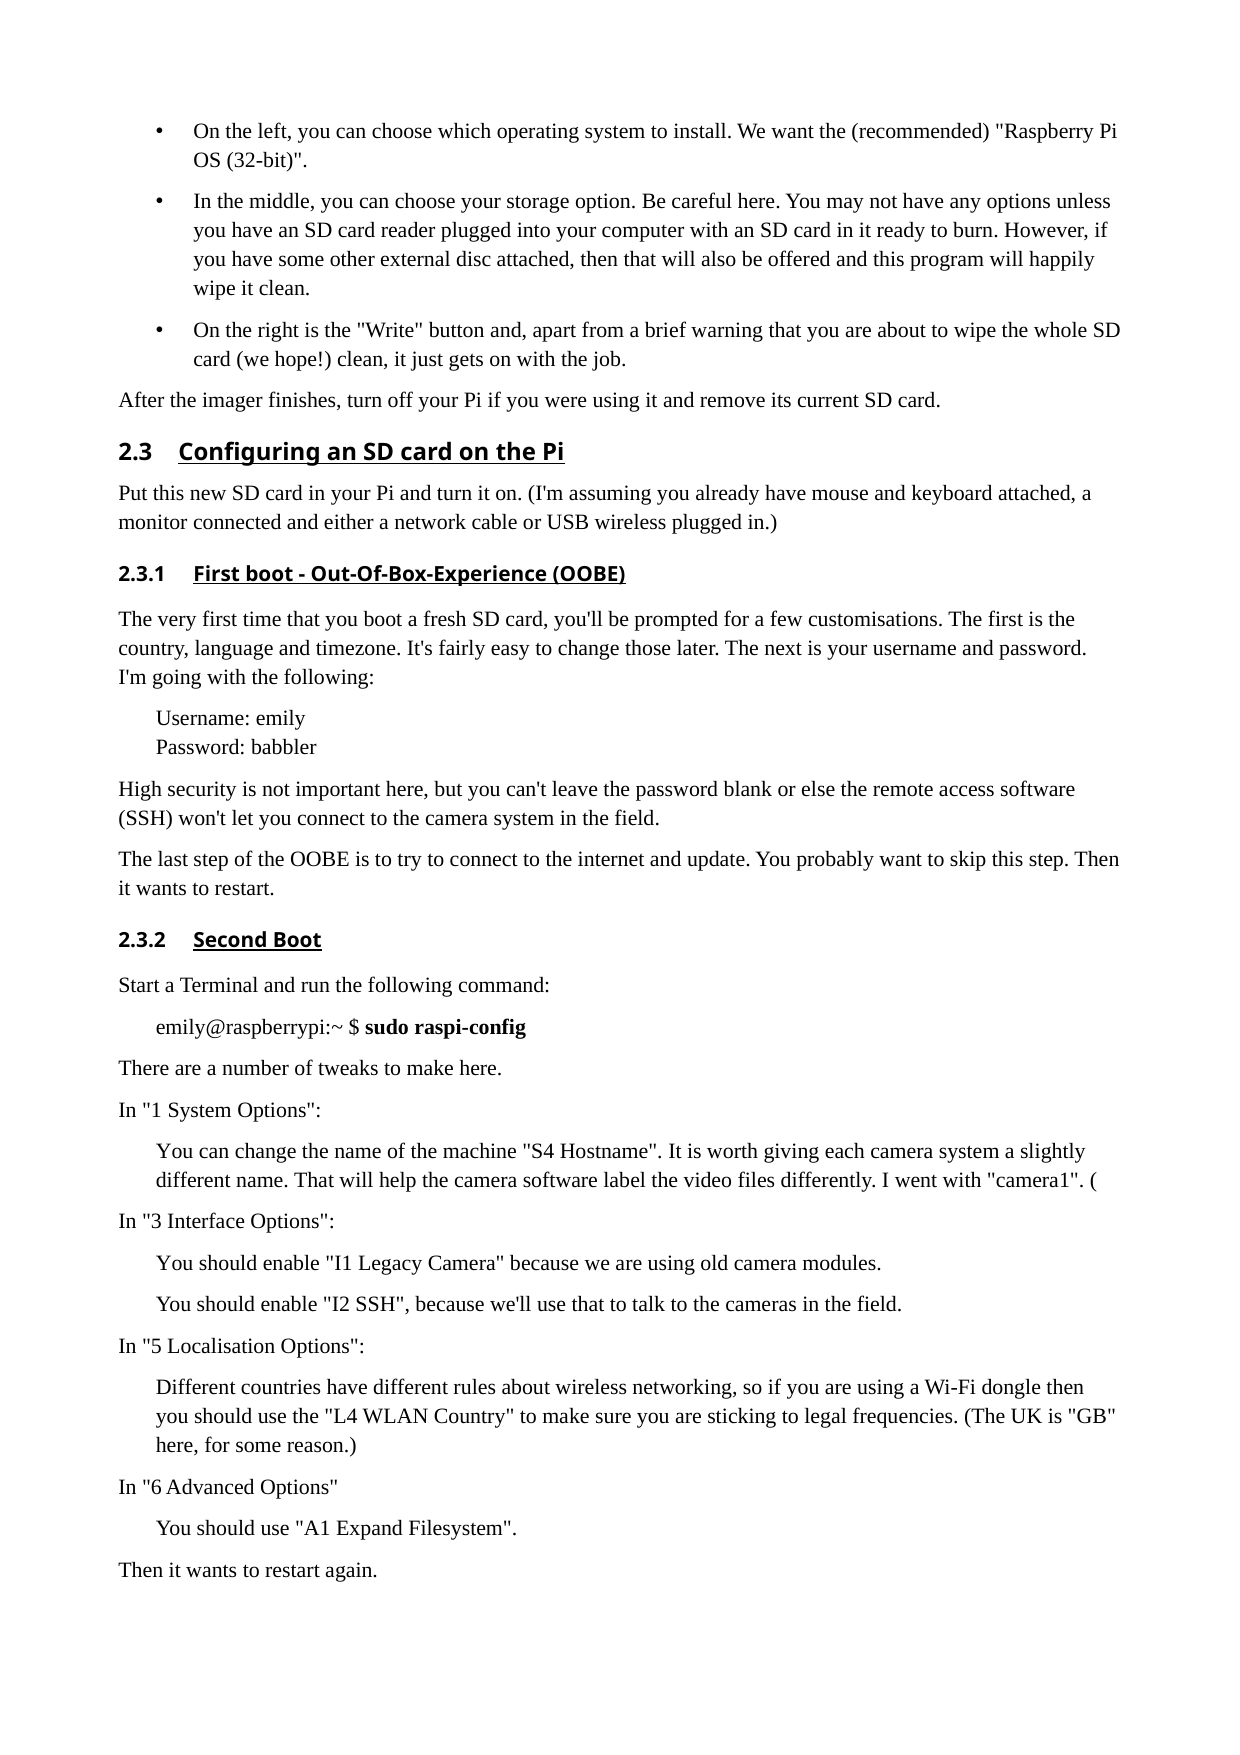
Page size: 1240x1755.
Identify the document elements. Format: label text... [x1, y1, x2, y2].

subtitle Configuring an SD card on the Pi [118, 435, 1121, 468]
subtitle First boot - Out-Of-Box-Experience (OOBE) [118, 559, 1121, 587]
text High security is not important here, but you can't leave the password blank or else the remote access software (SSH) won't let you connect to the camera system in the field. [118, 776, 1121, 830]
text emily@raspberrypi:~ $ sudo raspi-config [156, 1014, 1121, 1039]
text You should use "A1 Expand Filesystem". [156, 1515, 1121, 1540]
list In the middle, you can choose your storage option. Be careful here. You may not have any options unless you have an SD card reader plugged into your computer with an SD card in it ready to burn. However, if you have some other external disc attached, then that will also be offered and this program will happily wipe it clean. [156, 188, 1121, 301]
text In "3 Interface Options": [118, 1208, 1121, 1234]
text Username: emily Password: babbler [156, 705, 1121, 759]
subtitle Second Boot [118, 925, 1121, 953]
text After the imager finishes, turn off your Pi if you were using it and remove its current SD card. [118, 387, 1121, 412]
list On the left, you can choose which operating system to install. We want the (recommended) "Raspberry Pi OS (32-bit)". [156, 118, 1121, 172]
text Put this new SD card in your Pi and turn it on. (I'm assuming you already have mouse and keyboard attached, a monitor connected and either a network cable or USB wireless plugged in.) [118, 480, 1121, 534]
text Different countries have different rules about wireless networking, so if you are using a Wi-Fi dongle then you should use the "L4 WLAN Country" to make sure you are sticking to legal frequencies. (The UK is "GB" here, for some reason.) [156, 1374, 1121, 1457]
text You should enable "I2 SSH", because we'll use that to talk to the cameras in the field. [156, 1291, 1121, 1317]
text The last step of the OOBE is to try to connect to the internet and update. You probably want to skip this step. Then it wants to restart. [118, 846, 1121, 900]
text In "6 Advanced Options" [118, 1474, 1121, 1499]
text In "1 System Options": [118, 1097, 1121, 1122]
text You can change the name of the machine "S4 Hostname". It is worth giving each camera system a slightly different name. That will help the camera software label the video files differently. I went with "camera1". ( [156, 1138, 1121, 1192]
list On the right is the "Write" button and, apart from a brief warning that you are about to wipe the whole SD card (we hope!) clean, it just gets on with the job. [156, 317, 1121, 371]
text The very first time that you boot a fresh SD card, you'll be prompted for a few customisations. The first is the country, language and timezone. It's fairly easy to change those later. The next is your username and password. I'm going with the following: [118, 606, 1121, 689]
text You should enable "I1 Legacy Camera" because we are using old camera modules. [156, 1250, 1121, 1275]
text Then it wants to restart again. [118, 1557, 1121, 1582]
text There are a number of tweaks to make here. [118, 1055, 1121, 1080]
text In "5 Localisation Options": [118, 1333, 1121, 1358]
text Start a Terminal and run the following command: [118, 972, 1121, 997]
